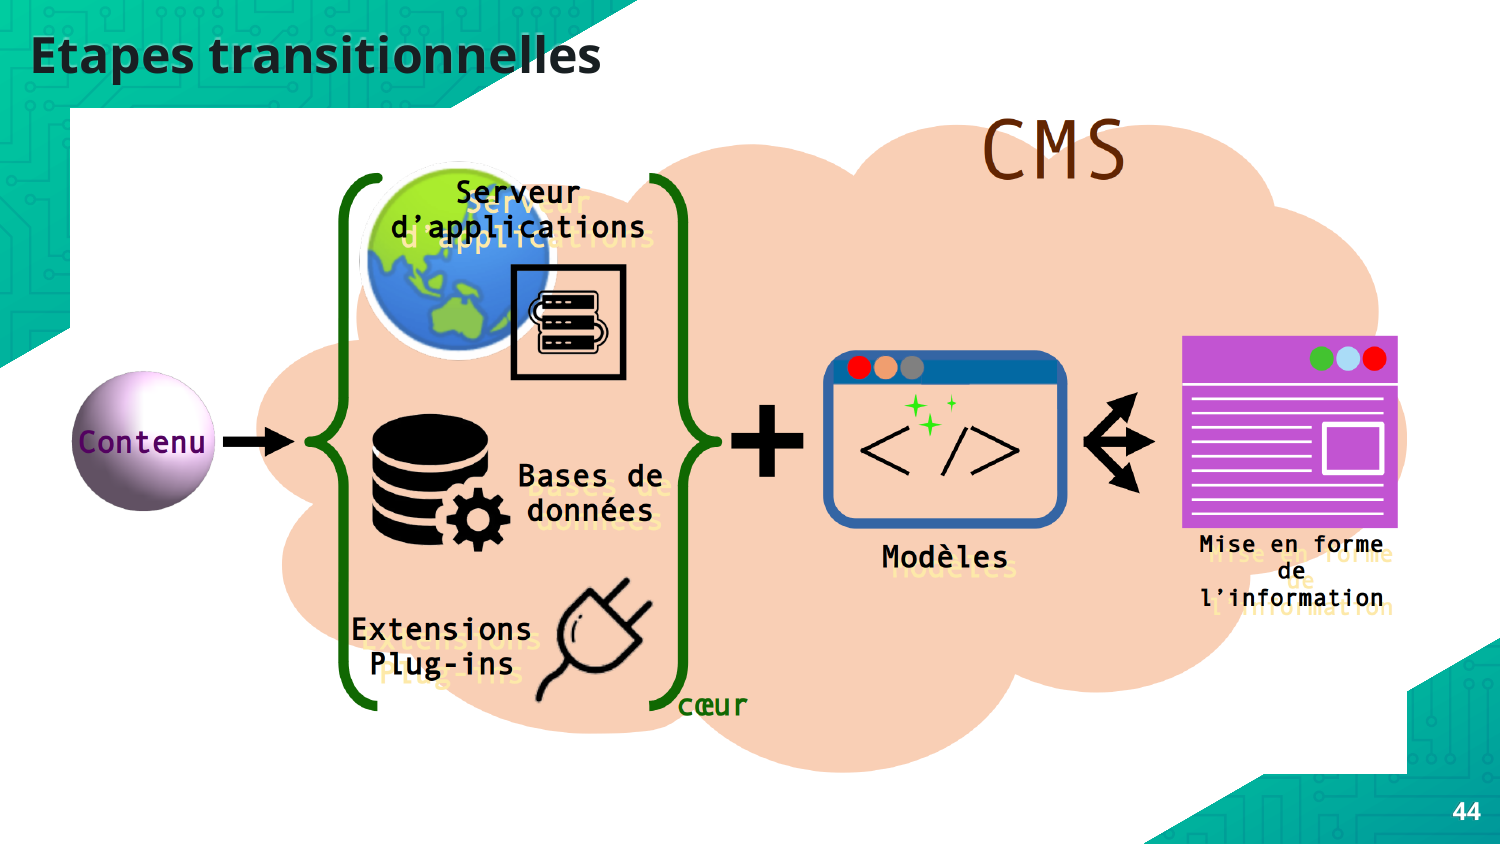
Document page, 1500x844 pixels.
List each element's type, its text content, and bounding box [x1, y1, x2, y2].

picture [70, 108, 1407, 774]
title Etapes transitionnelles [29, 29, 1249, 88]
slide_number [1391, 779, 1482, 844]
